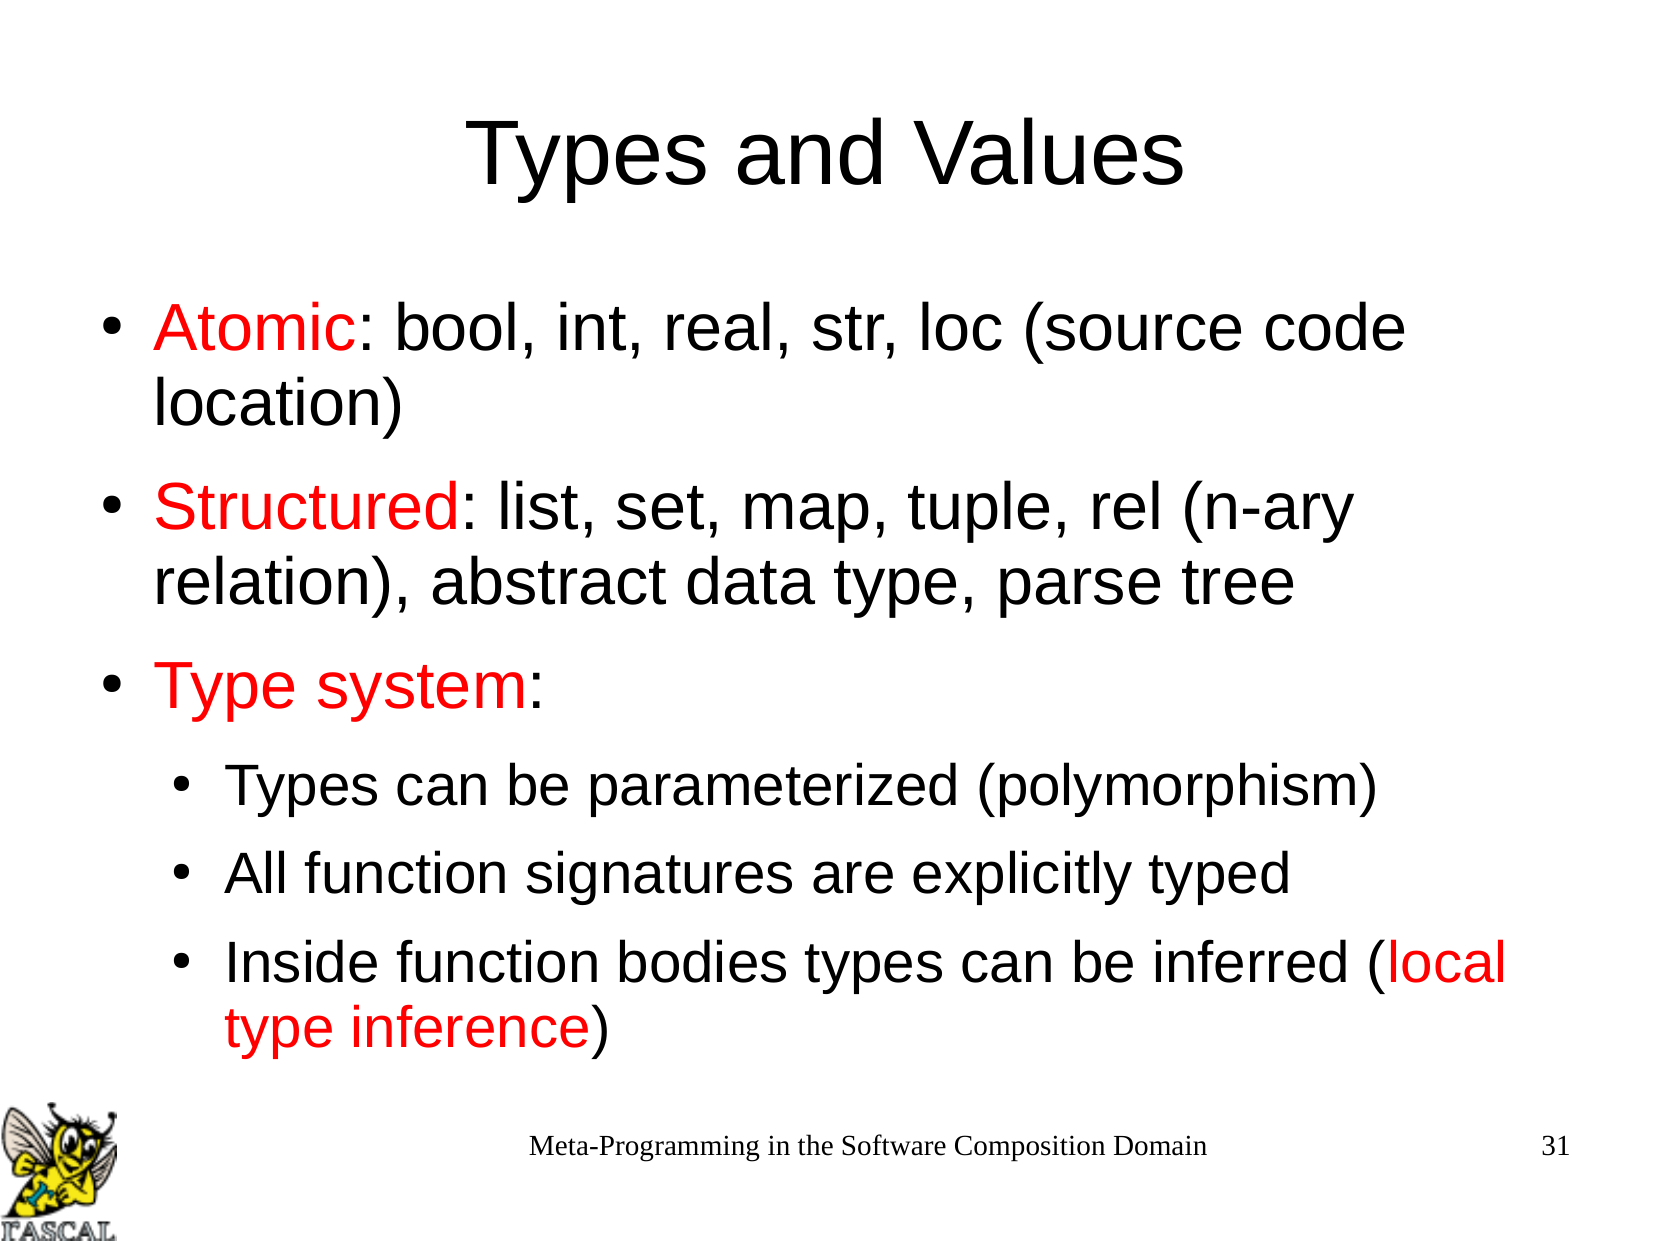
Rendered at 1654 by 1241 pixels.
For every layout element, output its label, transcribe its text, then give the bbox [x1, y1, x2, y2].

picture [0, 1102, 117, 1241]
list Atomic: bool, int, real, str, loc (source code location) Structured: list, set, map, tuple, rel (n-ary relation), abstract data type, parse tree Type system: Types can be parameterized (polymorphism) All function signatures are explicitly typed Inside function bodies types can be inferred (local type inference) [82, 290, 1571, 1109]
title Types and Values [82, 56, 1571, 249]
